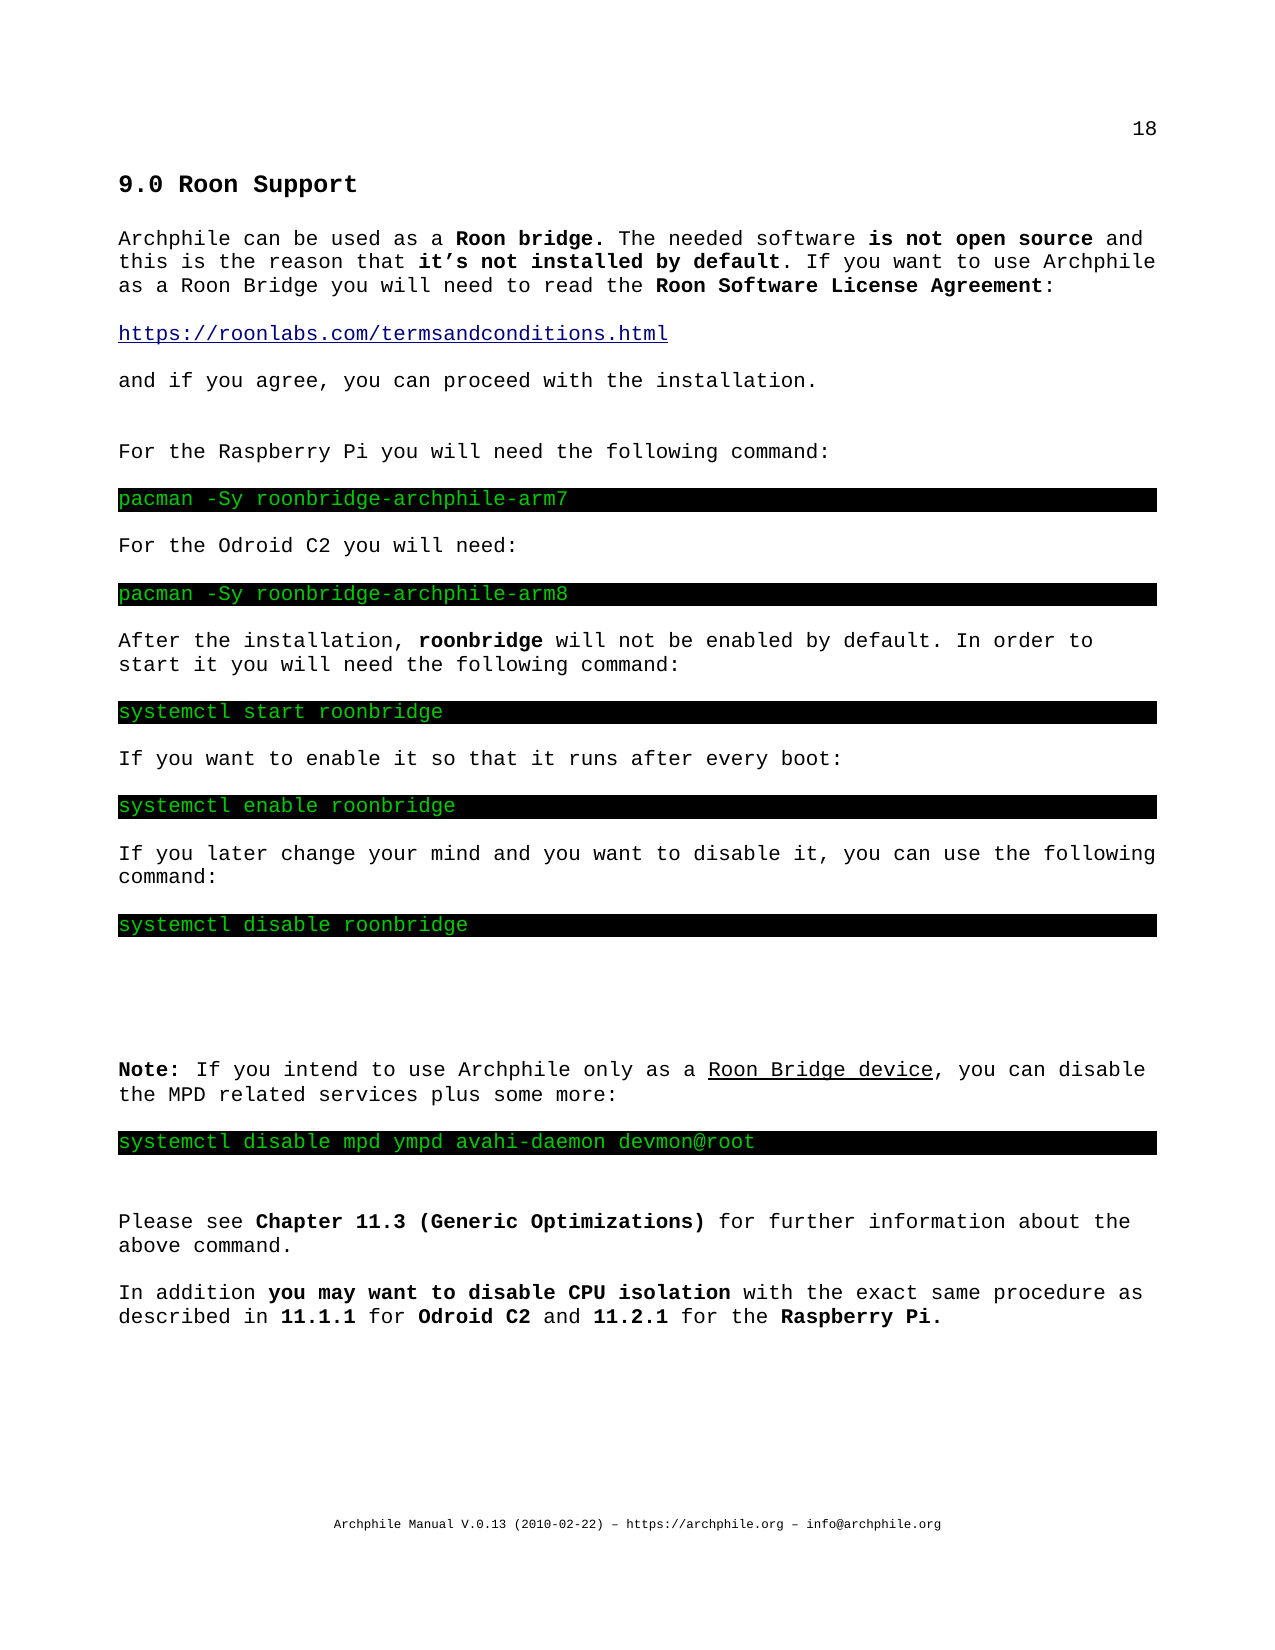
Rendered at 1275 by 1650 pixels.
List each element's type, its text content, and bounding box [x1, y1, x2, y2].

text systemctl disable mpd ympd avahi-daemon devmon@root [118, 1131, 1157, 1155]
text systemctl disable roonbridge [118, 914, 1157, 937]
text and if you agree, you can proceed with the installation. [118, 370, 1157, 393]
text Please see Chapter 11.3 (Generic Optimizations) for further information about the above command. [118, 1211, 1157, 1259]
text Note: If you intend to use Archphile only as a Roon Bridge device, you can disable the MPD related services plus some more: [118, 1056, 1157, 1107]
text For the Raspberry Pi you will need the following command: [118, 441, 1157, 464]
text https://roonlabs.com/termsandconditions.html [118, 322, 1157, 346]
text 9.0 Roon Support [118, 171, 1157, 199]
text pacman -Sy roonbridge-archphile-arm7 [118, 488, 1157, 512]
text If you later change your mind and you want to disable it, you can use the following command: [118, 843, 1157, 890]
text systemctl enable roonbridge [118, 795, 1157, 819]
text Archphile can be used as a Roon bridge. The needed software is not open source and this is the reason that it’s not installed by default. If you want to use Archphile as a Roon Bridge you will need to read the Roon Software License Agreement: [118, 228, 1157, 299]
text systemctl start roonbridge [118, 701, 1157, 724]
text If you want to enable it so that it runs after every boot: [118, 748, 1157, 772]
text pacman -Sy roonbridge-archphile-arm8 [118, 583, 1157, 606]
text In addition you may want to disable CPU isolation with the exact same procedure as described in 11.1.1 for Odroid C2 and 11.2.1 for the Raspberry Pi. [118, 1282, 1157, 1330]
text For the Odroid C2 you will need: [118, 535, 1157, 559]
text After the installation, roonbridge will not be enabled by default. In order to start it you will need the following command: [118, 630, 1157, 677]
